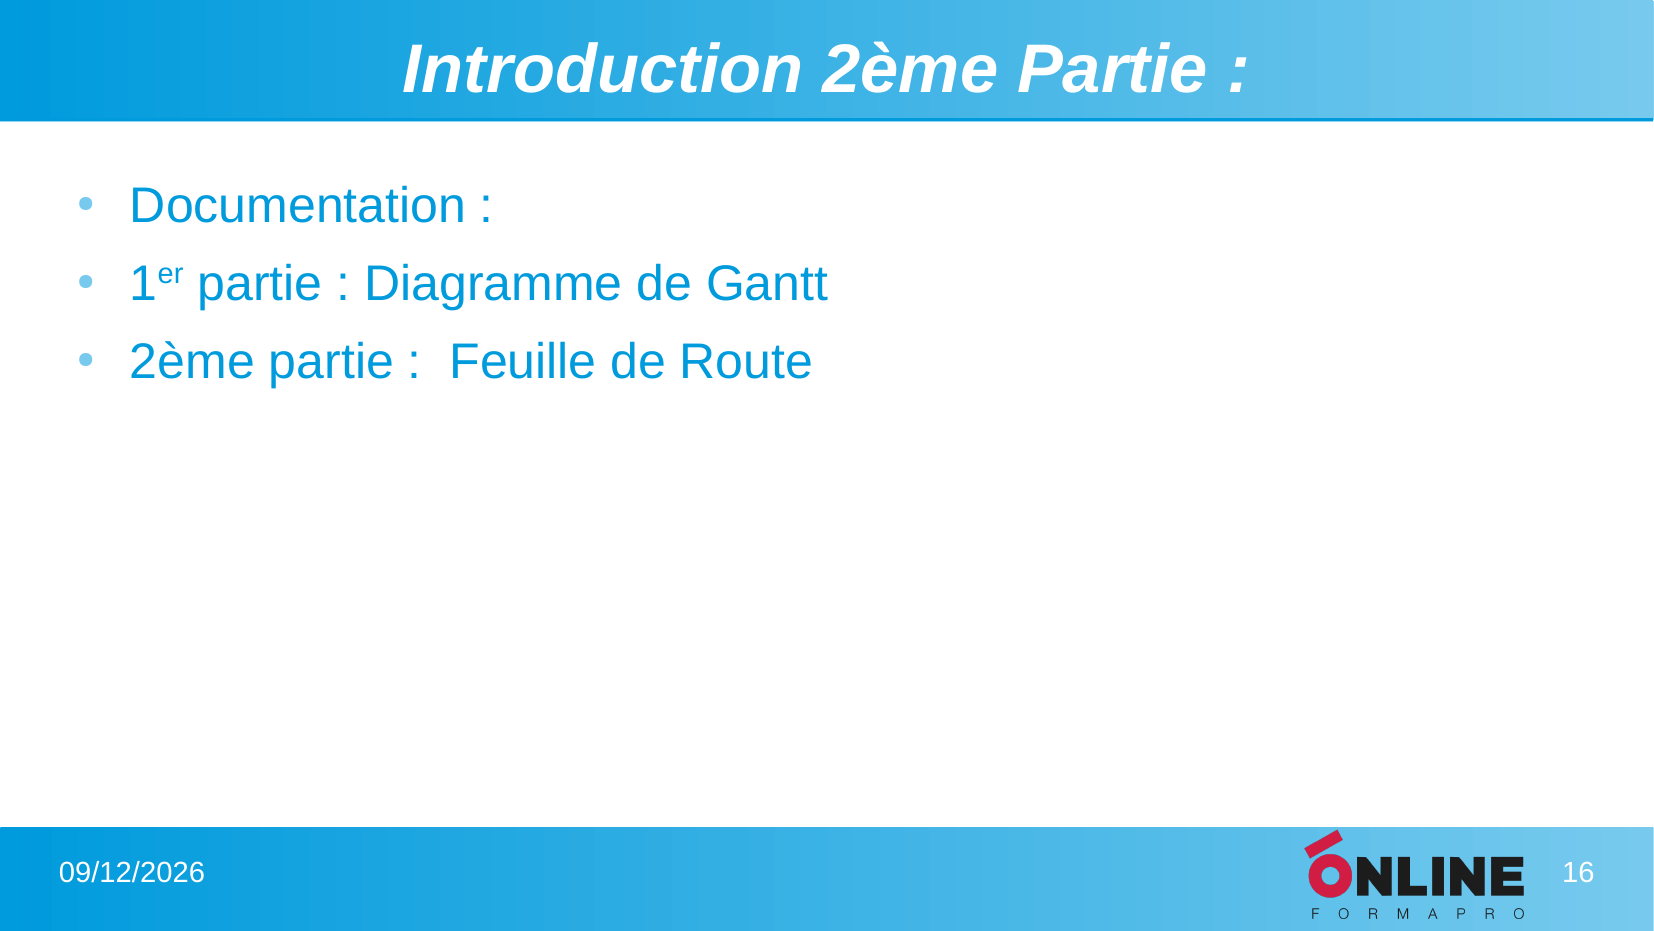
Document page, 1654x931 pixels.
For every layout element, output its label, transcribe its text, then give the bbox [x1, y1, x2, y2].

list Documentation : 1er partie : Diagramme de Gantt 2ème partie : Feuille de Route [59, 177, 1595, 768]
title Introduction 2ème Partie : [59, 29, 1595, 108]
picture [1299, 826, 1536, 926]
